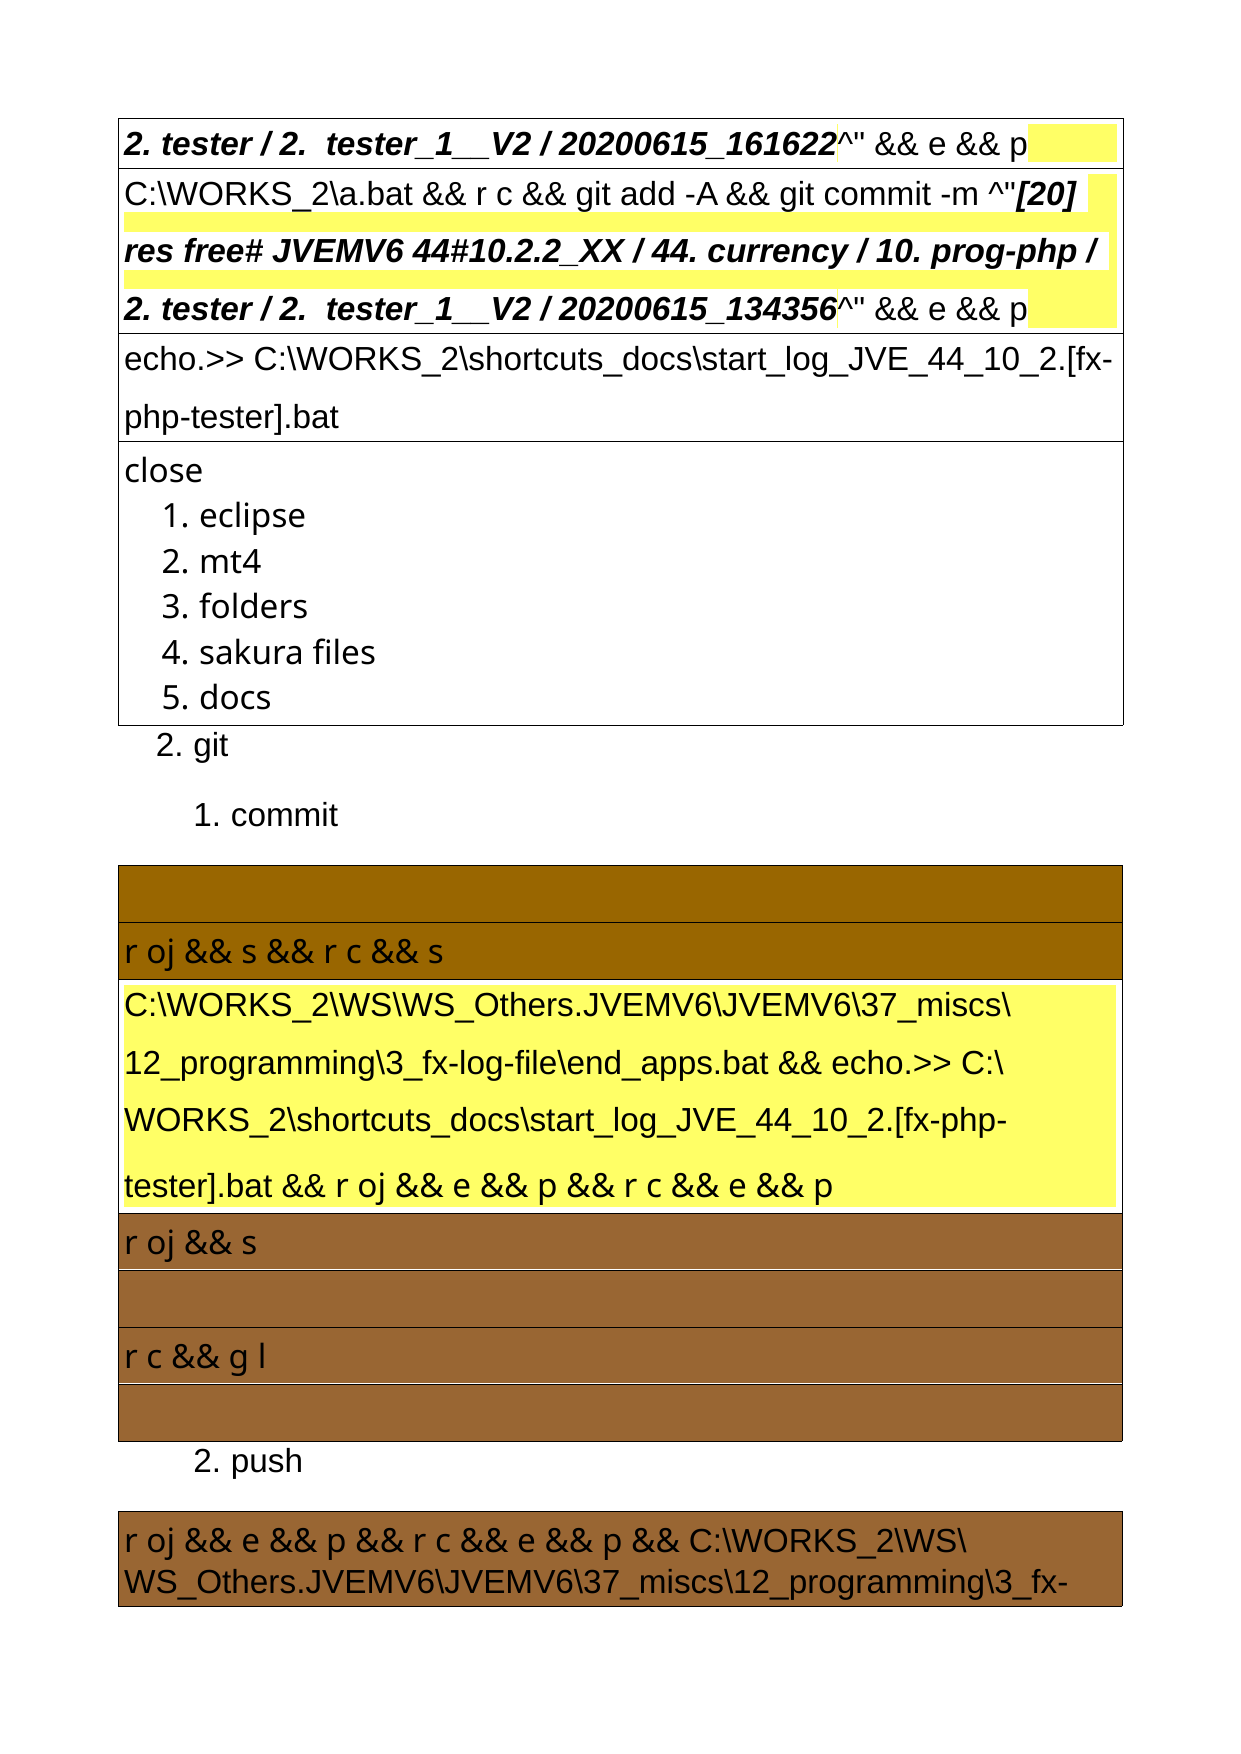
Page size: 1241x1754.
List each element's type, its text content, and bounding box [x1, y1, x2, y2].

table_cell [783, 189, 792, 203]
table_cell echo.>> C:\WORKS_2\shortcuts_docs\start_log_JVE_44_10_2.[fx-php-tester].bat [119, 334, 1123, 441]
list git [156, 726, 1122, 763]
table_cell [579, 189, 588, 203]
table_cell [124, 174, 1087, 211]
list commit [193, 795, 1122, 834]
table_cell [825, 300, 836, 311]
table_cell r oj && s && r c && s [119, 923, 1122, 979]
table_cell [124, 124, 836, 162]
table_cell C:\WORKS_2\WS\WS_Others.JVEMV6\JVEMV6\37_miscs\12_programming\3_fx-log-file\end_apps.bat && echo.>> C:\WORKS_2\shortcuts_docs\start_log_JVE_44_10_2.[fx-php-tester].bat && r oj && e && p && r c && e && p [119, 980, 1122, 1213]
table_header r oj && e && p && r c && e && p && C:\WORKS_2\WS\WS_Others.JVEMV6\JVEMV6\37_miscs\12_programming\3_fx- [119, 1512, 1122, 1606]
table_cell [1014, 139, 1023, 153]
table_cell [938, 247, 945, 259]
table_cell [839, 290, 1027, 328]
table_header [119, 866, 1122, 922]
table_cell r c && g l [119, 1328, 1122, 1383]
table_cell [119, 1385, 1122, 1441]
table_cell [991, 247, 999, 259]
table_cell C:\WORKS_2\a.bat && r c && git add -A && git commit -m ^"[20] res free# JVEMV6 44#10.2.2_XX / 44. currency / 10. prog-php / 2. tester / 2. tester_1__V2 / 20200615_134356^" && e && p [119, 169, 1123, 333]
table_cell [119, 1271, 1122, 1327]
table_cell 2. tester / 2. tester_1__V2 / 20200615_161622^" && e && p [119, 119, 1123, 168]
table_cell [1023, 247, 1030, 259]
table_cell [124, 290, 836, 328]
table_cell close eclipse mt4 folders sakura files docs [119, 442, 1123, 725]
table_cell [824, 309, 831, 317]
table_cell [839, 124, 1027, 162]
table_cell r oj && s [119, 1214, 1122, 1269]
table_cell [124, 233, 1108, 269]
list push [193, 1442, 1122, 1479]
table_cell [1064, 247, 1071, 259]
